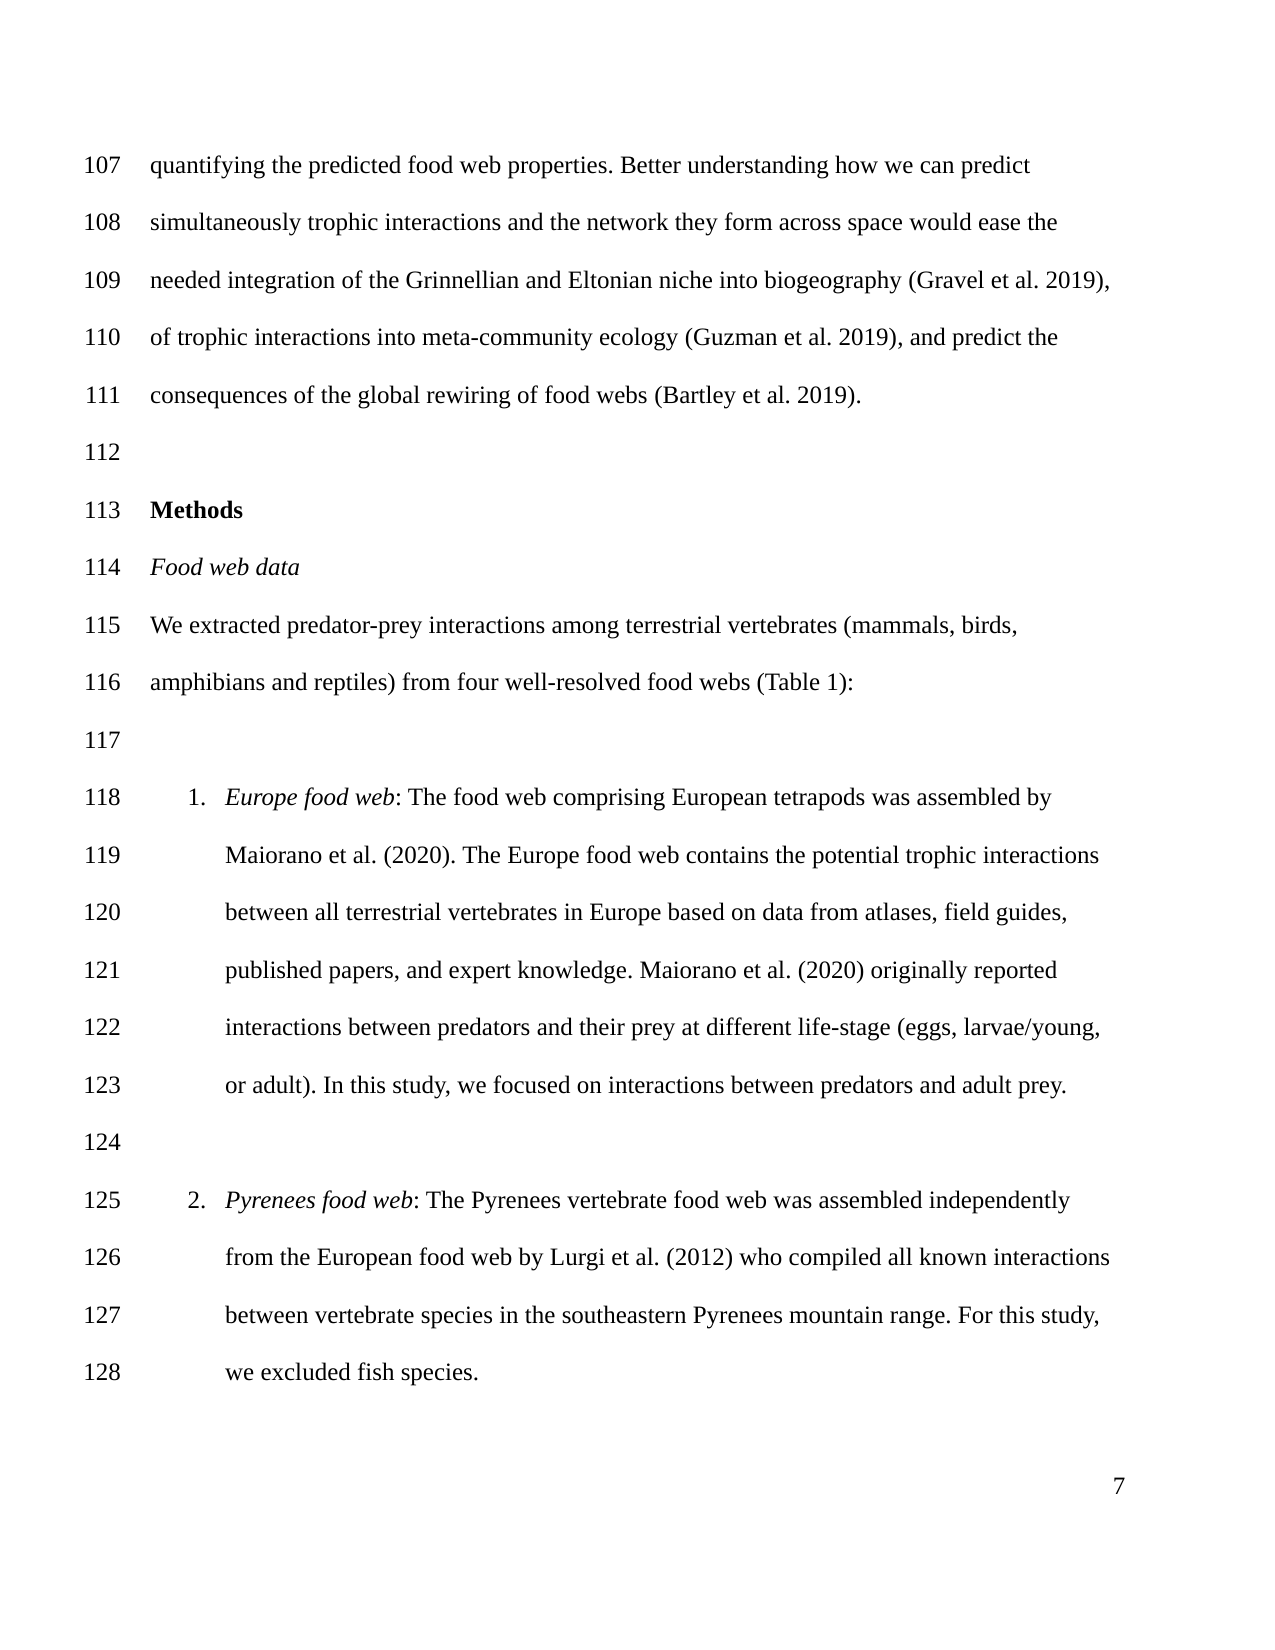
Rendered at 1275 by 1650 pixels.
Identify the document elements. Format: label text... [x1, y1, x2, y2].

text quantifying the predicted food web properties. Better understanding how we can predict simultaneously trophic interactions and the network they form across space would ease the needed integration of the Grinnellian and Eltonian niche into biogeography (Gravel et al. 2019), of trophic interactions into meta-community ecology (Guzman et al. 2019), and predict the consequences of the global rewiring of food webs (Bartley et al. 2019). [150, 150, 1125, 409]
text We extracted predator-prey interactions among terrestrial vertebrates (mammals, birds, amphibians and reptiles) from four well-resolved food webs (Table 1): [150, 610, 1125, 696]
list Europe food web: The food web comprising European tetrapods was assembled by Maiorano et al. (2020). The Europe food web contains the potential trophic interactions between all terrestrial vertebrates in Europe based on data from atlases, field guides, published papers, and expert knowledge. Maiorano et al. (2020) originally reported interactions between predators and their prey at different life-stage (eggs, larvae/young, or adult). In this study, we focused on interactions between predators and adult prey. [187, 782, 1125, 1099]
text Food web data [150, 552, 1125, 581]
list Pyrenees food web: The Pyrenees vertebrate food web was assembled independently from the European food web by Lurgi et al. (2012) who compiled all known interactions between vertebrate species in the southeastern Pyrenees mountain range. For this study, we excluded fish species. [187, 1185, 1125, 1386]
text Methods [150, 495, 1125, 524]
